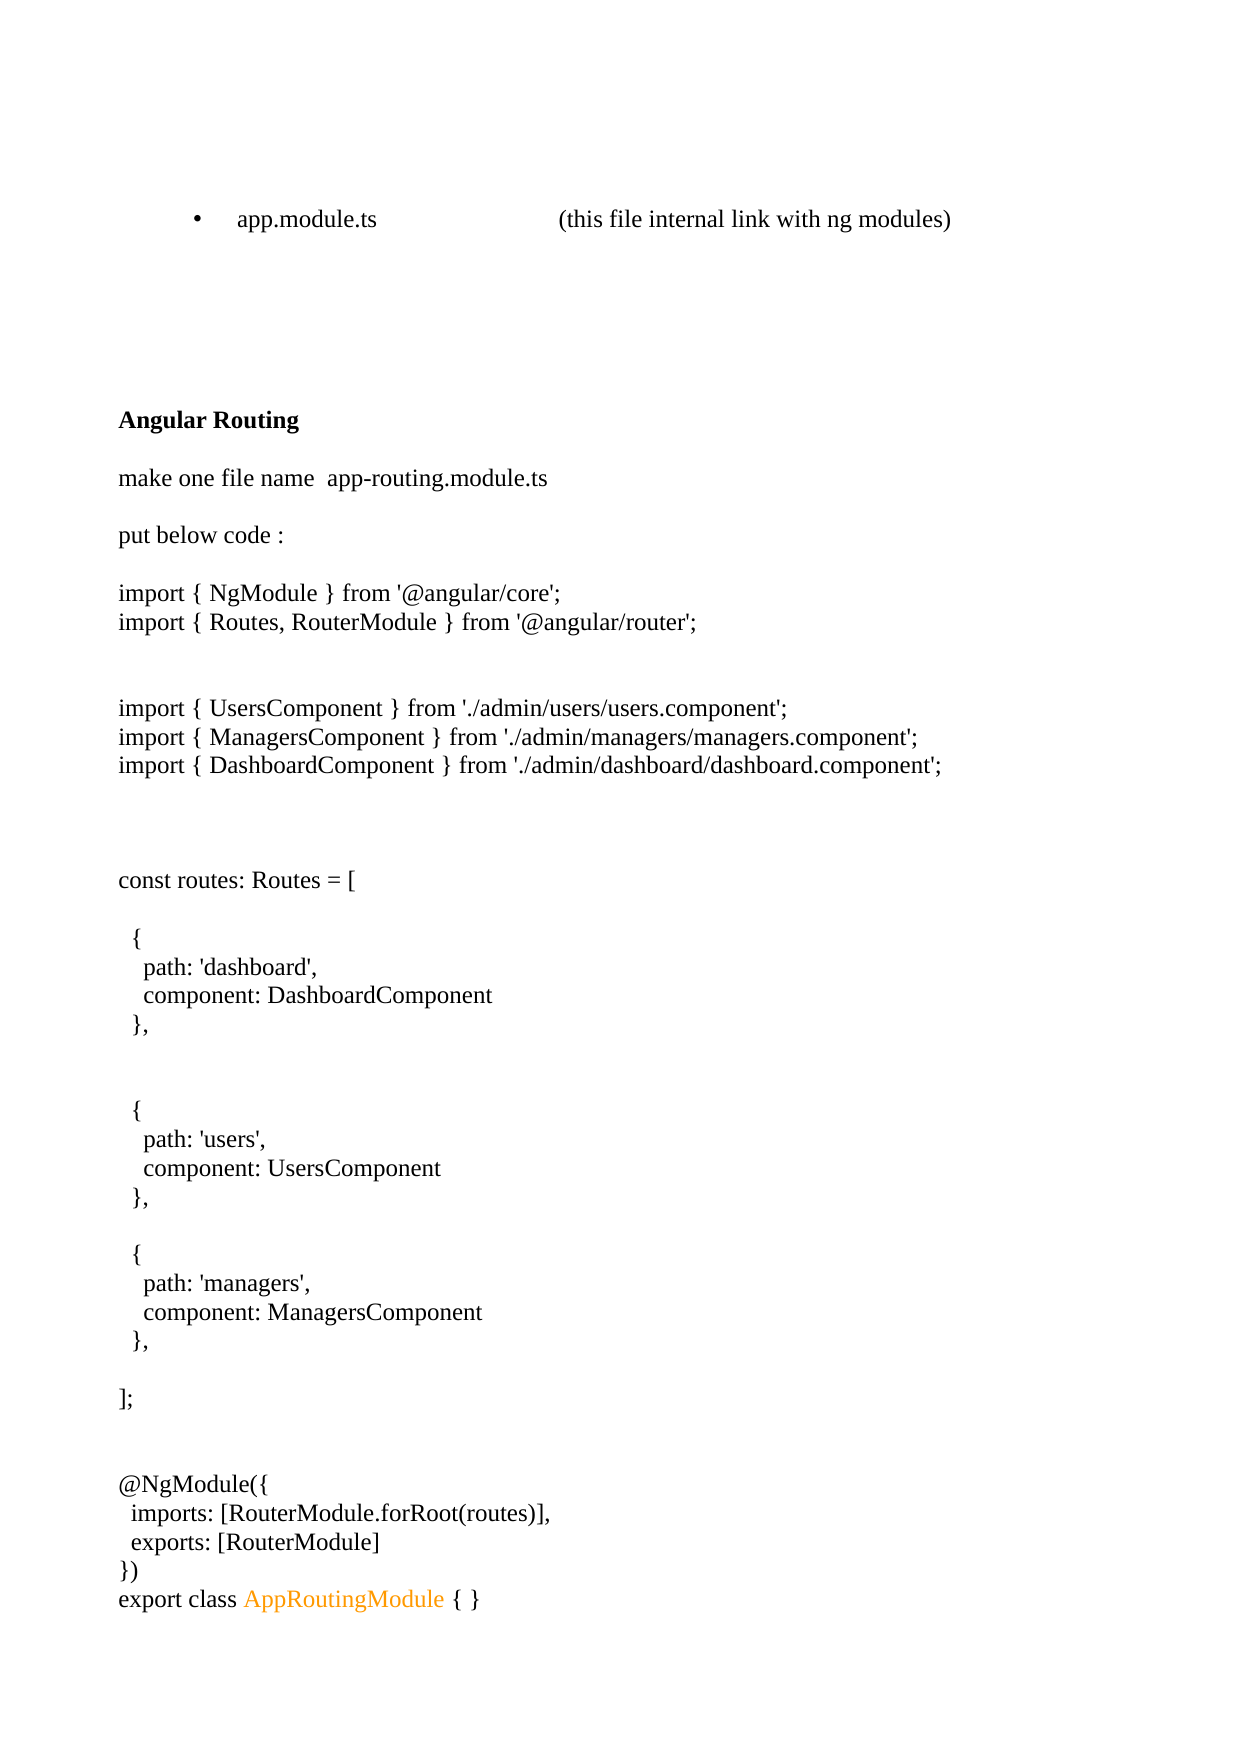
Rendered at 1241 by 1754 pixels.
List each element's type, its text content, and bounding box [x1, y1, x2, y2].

text path: 'managers', [118, 1268, 1122, 1297]
text { [118, 1239, 1122, 1268]
text import { NgModule } from '@angular/core'; [118, 578, 1122, 607]
text imports: [RouterModule.forRoot(routes)], [118, 1498, 1122, 1527]
text ]; [118, 1383, 1122, 1412]
text path: 'dashboard', [118, 952, 1122, 981]
text component: DashboardComponent [118, 981, 1122, 1009]
text }, [118, 1182, 1122, 1211]
text make one file name app-routing.module.ts [118, 463, 1122, 492]
text import { ManagersComponent } from './admin/managers/managers.component'; [118, 722, 1122, 751]
text @NgModule({ [118, 1469, 1122, 1498]
text exports: [RouterModule] [118, 1527, 1122, 1556]
text import { DashboardComponent } from './admin/dashboard/dashboard.component'; [118, 751, 1122, 779]
text { [118, 923, 1122, 952]
text { [118, 1096, 1122, 1124]
text import { UsersComponent } from './admin/users/users.component'; [118, 693, 1122, 722]
text const routes: Routes = [ [118, 866, 1122, 894]
text }, [118, 1009, 1122, 1038]
text component: ManagersComponent [118, 1297, 1122, 1326]
text }) [118, 1556, 1122, 1584]
text path: 'users', [118, 1124, 1122, 1153]
text }, [118, 1326, 1122, 1354]
text put below code : [118, 521, 1122, 549]
text component: UsersComponent [118, 1153, 1122, 1182]
text export class AppRoutingModule { } [118, 1584, 1122, 1613]
text Angular Routing [118, 406, 1122, 434]
text import { Routes, RouterModule } from '@angular/router'; [118, 607, 1122, 636]
list app.module.ts (this file internal link with ng modules) [193, 204, 1122, 233]
